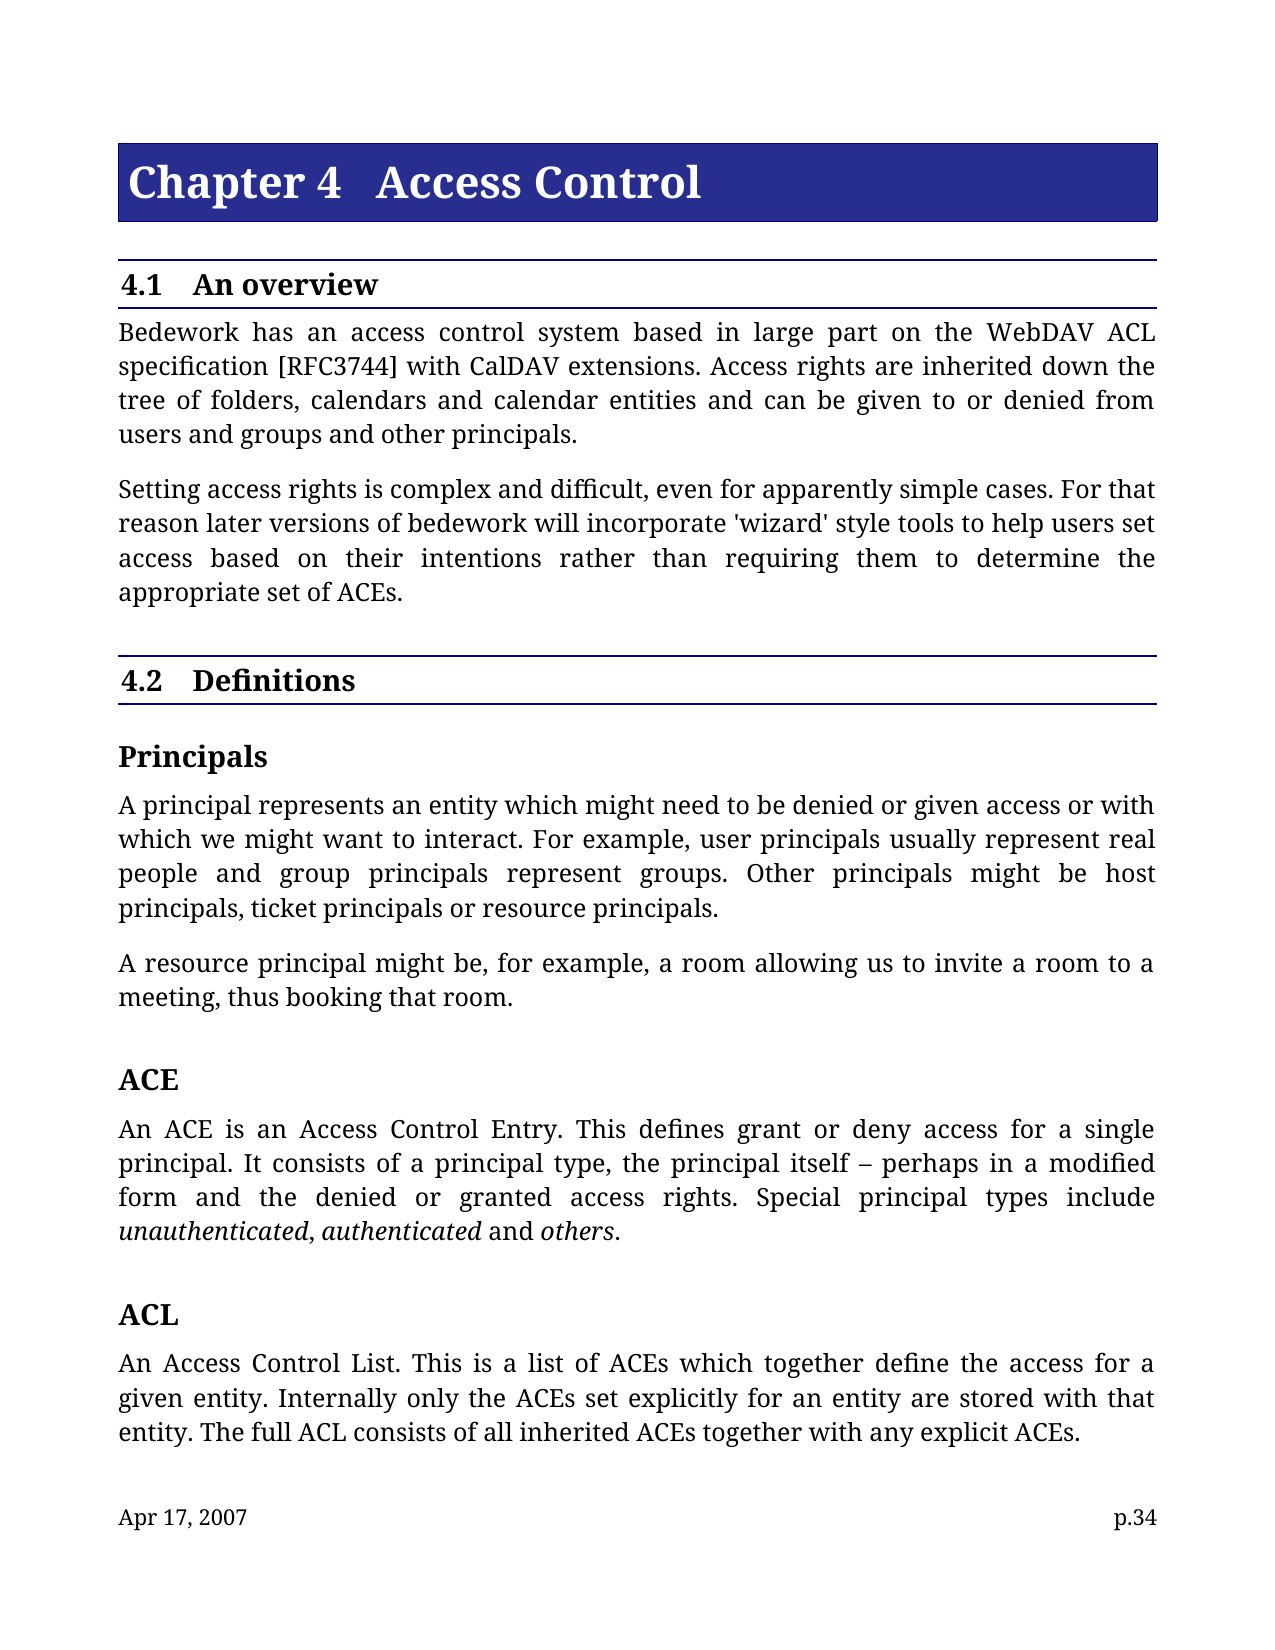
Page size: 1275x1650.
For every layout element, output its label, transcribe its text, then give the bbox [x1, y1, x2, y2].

subtitle Definitions [118, 657, 1157, 703]
subtitle ACE [118, 1059, 1157, 1099]
text Setting access rights is complex and difficult, even for apparently simple cases. For that reason later versions of bedework will incorporate 'wizard' style tools to help users set access based on their intentions rather than requiring them to determine the appropriate set of ACEs. [118, 472, 1157, 608]
subtitle ACL [118, 1294, 1157, 1334]
text An Access Control List. This is a list of ACEs which together define the access for a given entity. Internally only the ACEs set explicitly for an entity are stored with that entity. The full ACL consists of all inherited ACEs together with any explicit ACEs. [118, 1346, 1157, 1448]
text A resource principal might be, for example, a room allowing us to invite a room to a meeting, thus booking that room. [118, 945, 1157, 1013]
text An ACE is an Access Control Entry. This defines grant or deny access for a single principal. It consists of a principal type, the principal itself – perhaps in a modified form and the denied or granted access rights. Special principal types include unauthenticated, authenticated and others. [118, 1112, 1157, 1248]
text Bedework has an access control system based in large part on the WebDAV ACL specification [RFC3744] with CalDAV extensions. Access rights are inherited down the tree of folders, calendars and calendar entities and can be given to or denied from users and groups and other principals. [118, 315, 1157, 451]
text A principal represents an entity which might need to be denied or given access or with which we might want to interact. For example, user principals usually represent real people and group principals represent groups. Other principals might be host principals, ticket principals or resource principals. [118, 788, 1157, 924]
subtitle An overview [118, 261, 1157, 307]
subtitle Access Control [119, 144, 1157, 221]
subtitle Principals [118, 736, 1157, 776]
